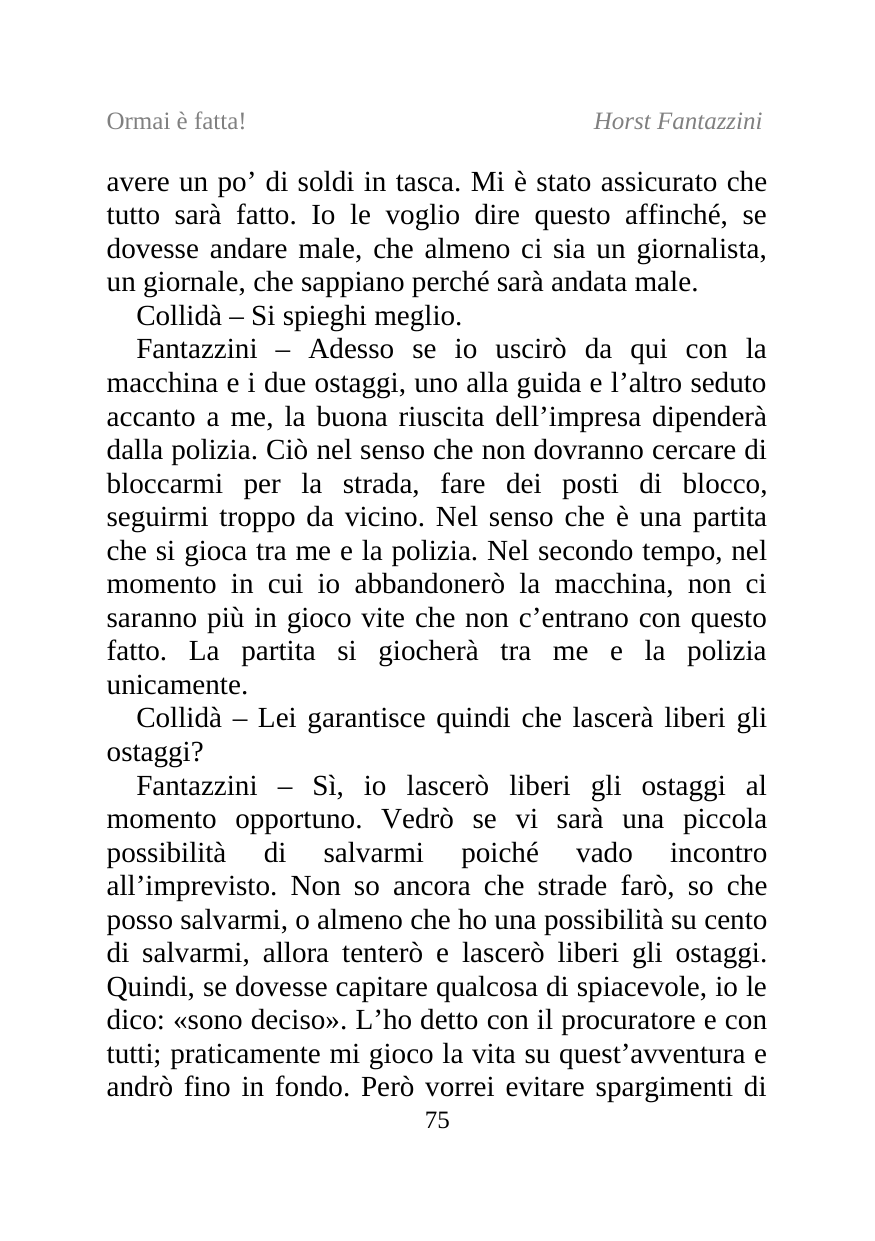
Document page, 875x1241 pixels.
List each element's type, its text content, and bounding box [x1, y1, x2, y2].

text Collidà – Si spieghi meglio. [106, 298, 768, 332]
text Fantazzini – Adesso se io uscirò da qui con la macchina e i due ostaggi, uno alla guida e l’altro seduto accanto a me, la buona riuscita dell’impresa dipenderà dalla polizia. Ciò nel senso che non dovranno cercare di bloccarmi per la strada, fare dei posti di blocco, seguirmi troppo da vicino. Nel senso che è una partita che si gioca tra me e la polizia. Nel secondo tempo, nel momento in cui io abbandonerò la macchina, non ci saranno più in gioco vite che non c’entrano con questo fatto. La partita si giocherà tra me e la polizia unicamente. [106, 332, 768, 701]
text avere un po’ di soldi in tasca. Mi è stato assicurato che tutto sarà fatto. Io le voglio dire questo affinché, se dovesse andare male, che almeno ci sia un giornalista, un giornale, che sappiano perché sarà andata male. [106, 164, 768, 298]
text Collidà – Lei garantisce quindi che lascerà liberi gli ostaggi? [106, 701, 768, 768]
text Fantazzini – Sì, io lascerò liberi gli ostaggi al momento opportuno. Vedrò se vi sarà una piccola possibilità di salvarmi poiché vado incontro all’imprevisto. Non so ancora che strade farò, so che posso salvarmi, o almeno che ho una possibilità su cento di salvarmi, allora tenterò e lascerò liberi gli ostaggi. Quindi, se dovesse capitare qualcosa di spiacevole, io le dico: «sono deciso». L’ho detto con il procuratore e con tutti; praticamente mi gioco la vita su quest’avventura e andrò fino in fondo. Però vorrei evitare spargimenti di [106, 768, 768, 1103]
